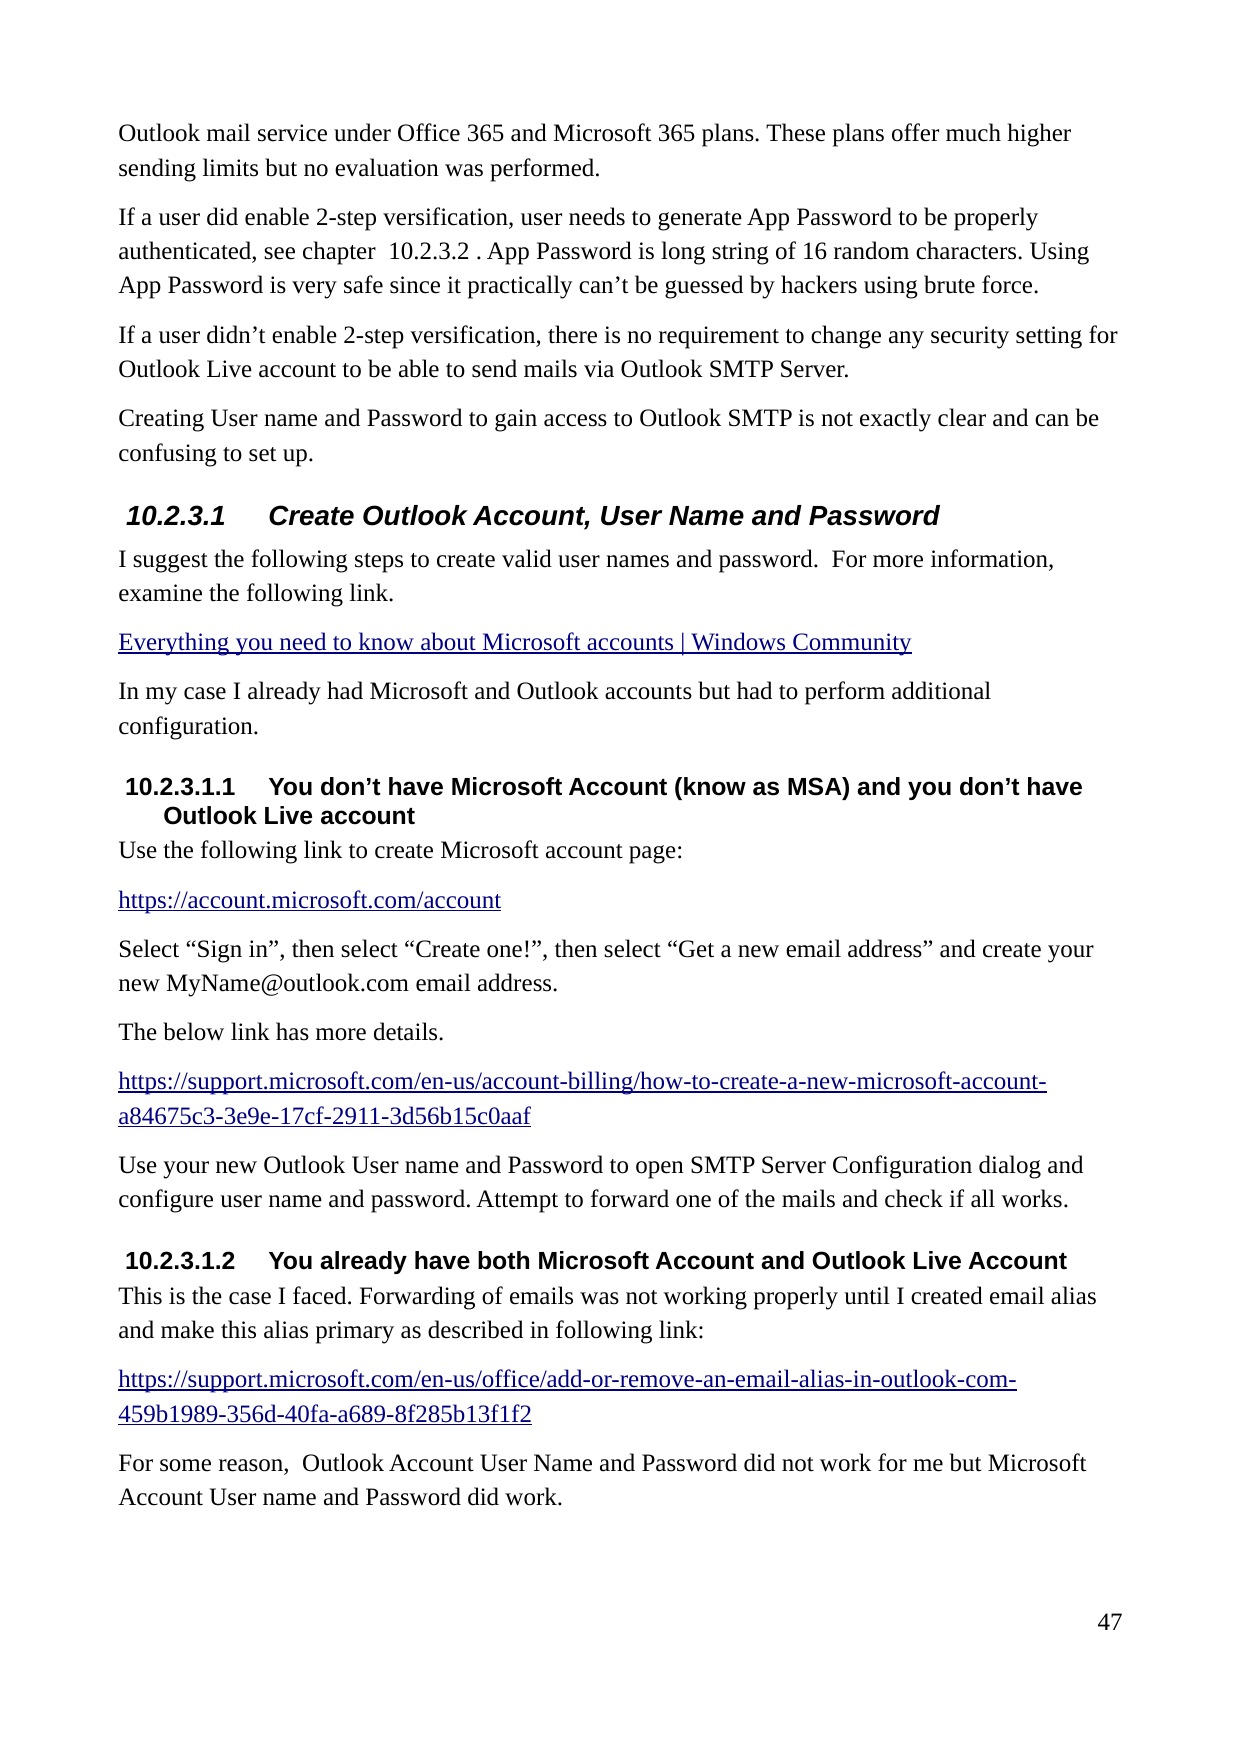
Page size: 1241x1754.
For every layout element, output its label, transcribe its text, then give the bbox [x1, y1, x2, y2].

text Use your new Outlook User name and Password to open SMTP Server Configuration dialog and configure user name and password. Attempt to forward one of the mails and check if all works. [118, 1150, 1122, 1213]
text https://support.microsoft.com/en-us/office/add-or-remove-an-email-alias-in-outlook-com-459b1989-356d-40fa-a689-8f285b13f1f2 [118, 1364, 1122, 1427]
text I suggest the following steps to create valid user names and password. For more information, examine the following link. [118, 544, 1122, 607]
text https://account.microsoft.com/account [118, 885, 1122, 913]
text Everything you need to know about Microsoft accounts | Windows Community [118, 627, 1122, 656]
text This is the case I faced. Forwarding of emails was not working properly until I created email alias and make this alias primary as described in following link: [118, 1281, 1122, 1344]
subtitle Create Outlook Account, User Name and Password [118, 499, 1122, 531]
text If a user didn’t enable 2-step versification, there is no requirement to change any security setting for Outlook Live account to be able to send mails via Outlook SMTP Server. [118, 320, 1122, 383]
text Use the following link to create Microsoft account page: [118, 836, 1122, 864]
text The below link has more details. [118, 1017, 1122, 1046]
text Select “Sign in”, then select “Create one!”, then select “Get a new email address” and create your new MyName@outlook.com email address. [118, 934, 1122, 997]
text For some reason, Outlook Account User Name and Password did not work for me but Microsoft Account User name and Password did work. [118, 1448, 1122, 1511]
text In my case I already had Microsoft and Outlook accounts but had to perform additional configuration. [118, 676, 1122, 739]
text If a user did enable 2-step versification, user needs to generate App Password to be properly authenticated, see chapter 10.2.3.2. App Password is long string of 16 random characters. Using App Password is very safe since it practically can’t be guessed by hackers using brute force. [118, 202, 1122, 299]
subtitle You already have both Microsoft Account and Outlook Live Account [118, 1246, 1122, 1274]
text https://support.microsoft.com/en-us/account-billing/how-to-create-a-new-microsoft-account-a84675c3-3e9e-17cf-2911-3d56b15c0aaf [118, 1066, 1122, 1129]
text Outlook mail service under Office 365 and Microsoft 365 plans. These plans offer much higher sending limits but no evaluation was performed. [118, 118, 1122, 181]
subtitle You don’t have Microsoft Account (know as MSA) and you don’t have Outlook Live account [118, 772, 1122, 829]
text Creating User name and Password to gain access to Outlook SMTP is not exactly clear and can be confusing to set up. [118, 403, 1122, 466]
